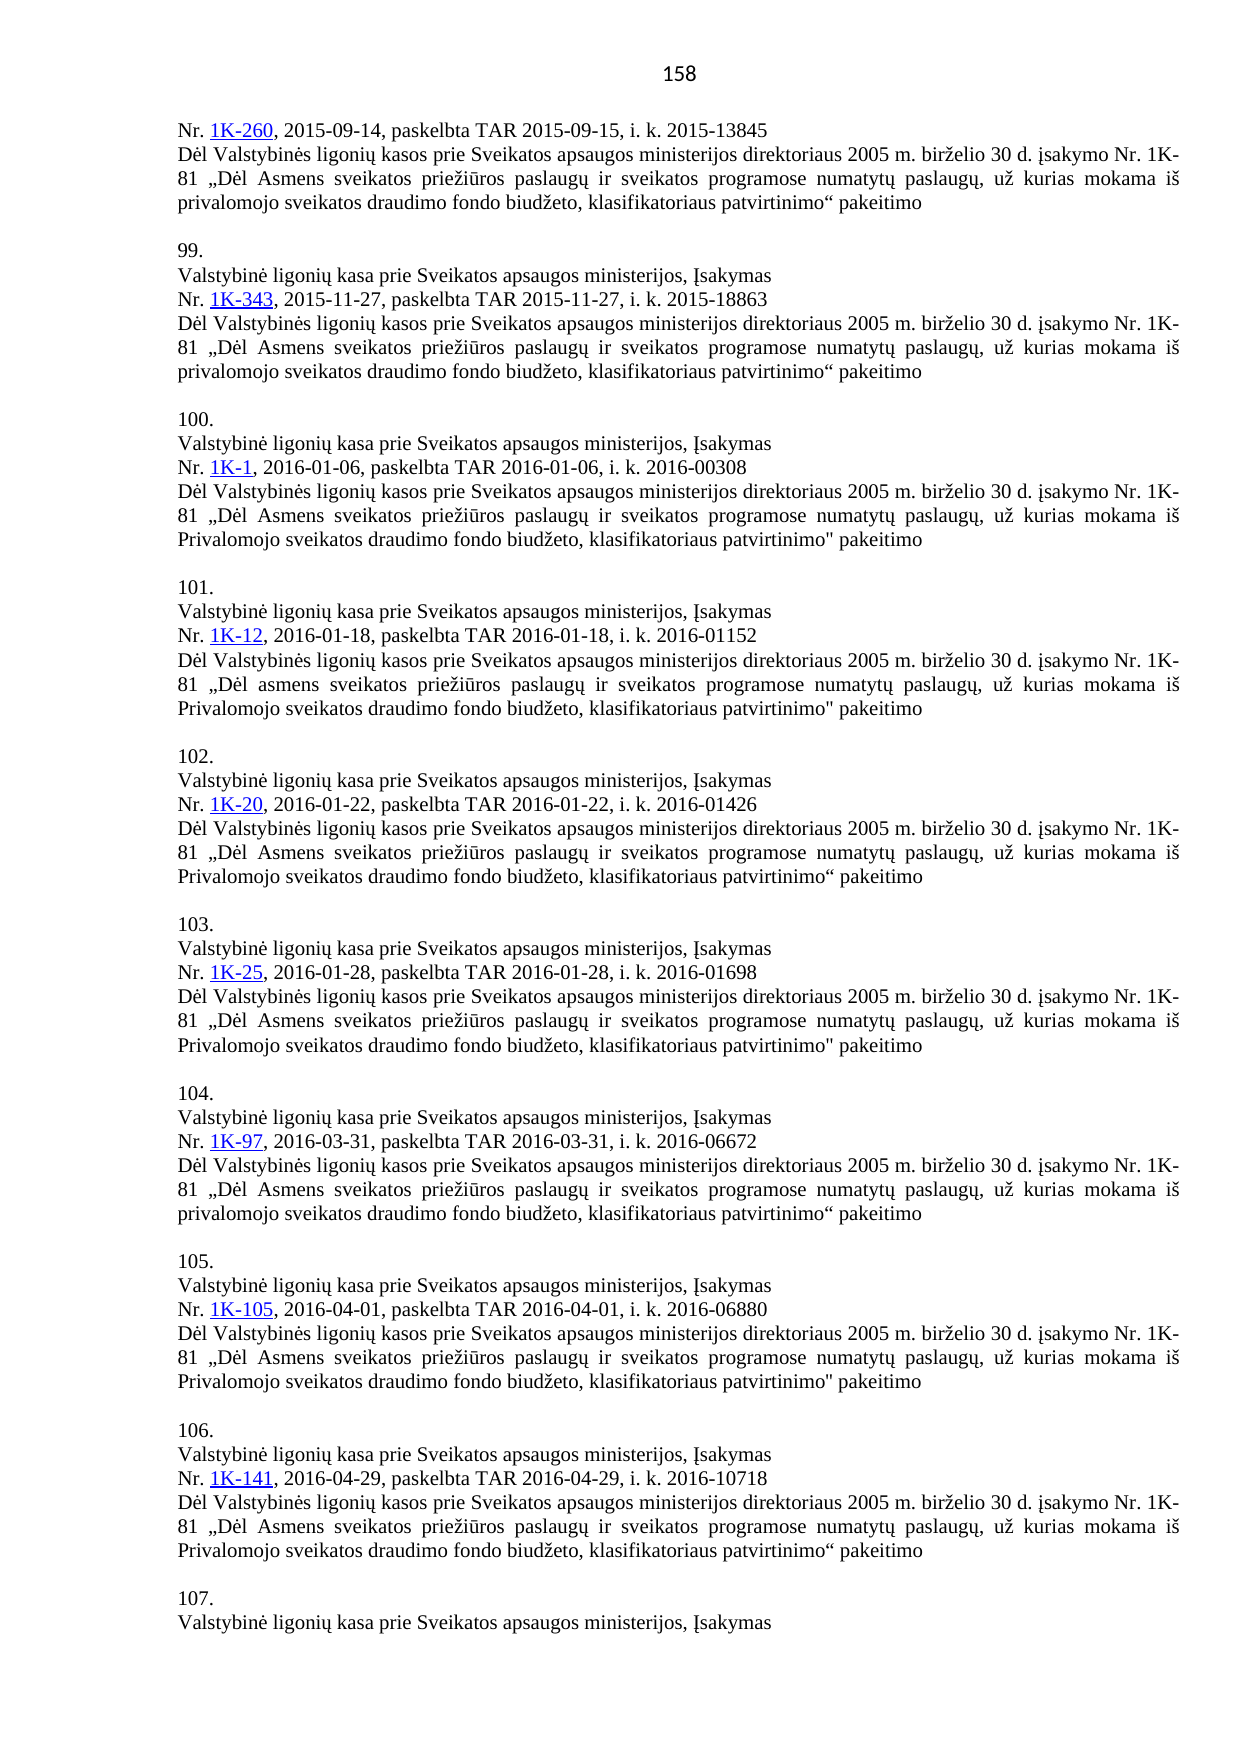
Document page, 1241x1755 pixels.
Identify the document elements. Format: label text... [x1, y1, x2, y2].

text Dėl Valstybinės ligonių kasos prie Sveikatos apsaugos ministerijos direktoriaus 2005 m. birželio 30 d. įsakymo Nr. 1K-81 „Dėl asmens sveikatos priežiūros paslaugų ir sveikatos programose numatytų paslaugų, už kurias mokama iš Privalomojo sveikatos draudimo fondo biudžeto, klasifikatoriaus patvirtinimo" pakeitimo [177, 647, 1181, 720]
text Valstybinė ligonių kasa prie Sveikatos apsaugos ministerijos, Įsakymas [177, 599, 1181, 623]
text Nr. 1K-260, 2015-09-14, paskelbta TAR 2015-09-15, i. k. 2015-13845 [177, 118, 1181, 142]
text Dėl Valstybinės ligonių kasos prie Sveikatos apsaugos ministerijos direktoriaus 2005 m. birželio 30 d. įsakymo Nr. 1K-81 „Dėl Asmens sveikatos priežiūros paslaugų ir sveikatos programose numatytų paslaugų, už kurias mokama iš Privalomojo sveikatos draudimo fondo biudžeto, klasifikatoriaus patvirtinimo" pakeitimo [177, 479, 1181, 551]
text Nr. 1K-105, 2016-04-01, paskelbta TAR 2016-04-01, i. k. 2016-06880 [177, 1297, 1181, 1321]
text Nr. 1K-25, 2016-01-28, paskelbta TAR 2016-01-28, i. k. 2016-01698 [177, 960, 1181, 984]
text 106. [177, 1417, 1181, 1442]
text Valstybinė ligonių kasa prie Sveikatos apsaugos ministerijos, Įsakymas [177, 936, 1181, 960]
text Nr. 1K-1, 2016-01-06, paskelbta TAR 2016-01-06, i. k. 2016-00308 [177, 455, 1181, 479]
text 103. [177, 912, 1181, 936]
text Nr. 1K-20, 2016-01-22, paskelbta TAR 2016-01-22, i. k. 2016-01426 [177, 792, 1181, 816]
text Dėl Valstybinės ligonių kasos prie Sveikatos apsaugos ministerijos direktoriaus 2005 m. birželio 30 d. įsakymo Nr. 1K-81 „Dėl Asmens sveikatos priežiūros paslaugų ir sveikatos programose numatytų paslaugų, už kurias mokama iš privalomojo sveikatos draudimo fondo biudžeto, klasifikatoriaus patvirtinimo“ pakeitimo [177, 1153, 1181, 1225]
text Nr. 1K-141, 2016-04-29, paskelbta TAR 2016-04-29, i. k. 2016-10718 [177, 1466, 1181, 1490]
text Valstybinė ligonių kasa prie Sveikatos apsaugos ministerijos, Įsakymas [177, 431, 1181, 455]
text Valstybinė ligonių kasa prie Sveikatos apsaugos ministerijos, Įsakymas [177, 1105, 1181, 1129]
text Dėl Valstybinės ligonių kasos prie Sveikatos apsaugos ministerijos direktoriaus 2005 m. birželio 30 d. įsakymo Nr. 1K-81 „Dėl Asmens sveikatos priežiūros paslaugų ir sveikatos programose numatytų paslaugų, už kurias mokama iš Privalomojo sveikatos draudimo fondo biudžeto, klasifikatoriaus patvirtinimo“ pakeitimo [177, 1490, 1181, 1562]
text Valstybinė ligonių kasa prie Sveikatos apsaugos ministerijos, Įsakymas [177, 1442, 1181, 1466]
text Valstybinė ligonių kasa prie Sveikatos apsaugos ministerijos, Įsakymas [177, 1610, 1181, 1634]
text Dėl Valstybinės ligonių kasos prie Sveikatos apsaugos ministerijos direktoriaus 2005 m. birželio 30 d. įsakymo Nr. 1K-81 „Dėl Asmens sveikatos priežiūros paslaugų ir sveikatos programose numatytų paslaugų, už kurias mokama iš Privalomojo sveikatos draudimo fondo biudžeto, klasifikatoriaus patvirtinimo" pakeitimo [177, 984, 1181, 1057]
text Dėl Valstybinės ligonių kasos prie Sveikatos apsaugos ministerijos direktoriaus 2005 m. birželio 30 d. įsakymo Nr. 1K-81 „Dėl Asmens sveikatos priežiūros paslaugų ir sveikatos programose numatytų paslaugų, už kurias mokama iš privalomojo sveikatos draudimo fondo biudžeto, klasifikatoriaus patvirtinimo“ pakeitimo [177, 311, 1181, 383]
text Nr. 1K-97, 2016-03-31, paskelbta TAR 2016-03-31, i. k. 2016-06672 [177, 1129, 1181, 1153]
text 99. [177, 238, 1181, 262]
text 107. [177, 1586, 1181, 1610]
text Valstybinė ligonių kasa prie Sveikatos apsaugos ministerijos, Įsakymas [177, 1273, 1181, 1297]
text Valstybinė ligonių kasa prie Sveikatos apsaugos ministerijos, Įsakymas [177, 262, 1181, 287]
text Nr. 1K-12, 2016-01-18, paskelbta TAR 2016-01-18, i. k. 2016-01152 [177, 623, 1181, 647]
text 101. [177, 575, 1181, 599]
text Dėl Valstybinės ligonių kasos prie Sveikatos apsaugos ministerijos direktoriaus 2005 m. birželio 30 d. įsakymo Nr. 1K-81 „Dėl Asmens sveikatos priežiūros paslaugų ir sveikatos programose numatytų paslaugų, už kurias mokama iš privalomojo sveikatos draudimo fondo biudžeto, klasifikatoriaus patvirtinimo“ pakeitimo [177, 142, 1181, 214]
text 105. [177, 1249, 1181, 1273]
text Valstybinė ligonių kasa prie Sveikatos apsaugos ministerijos, Įsakymas [177, 768, 1181, 792]
text Nr. 1K-343, 2015-11-27, paskelbta TAR 2015-11-27, i. k. 2015-18863 [177, 287, 1181, 311]
text 100. [177, 407, 1181, 431]
text 102. [177, 744, 1181, 768]
text Dėl Valstybinės ligonių kasos prie Sveikatos apsaugos ministerijos direktoriaus 2005 m. birželio 30 d. įsakymo Nr. 1K-81 „Dėl Asmens sveikatos priežiūros paslaugų ir sveikatos programose numatytų paslaugų, už kurias mokama iš Privalomojo sveikatos draudimo fondo biudžeto, klasifikatoriaus patvirtinimo'' pakeitimo [177, 1321, 1181, 1393]
text 104. [177, 1081, 1181, 1105]
text Dėl Valstybinės ligonių kasos prie Sveikatos apsaugos ministerijos direktoriaus 2005 m. birželio 30 d. įsakymo Nr. 1K-81 „Dėl Asmens sveikatos priežiūros paslaugų ir sveikatos programose numatytų paslaugų, už kurias mokama iš Privalomojo sveikatos draudimo fondo biudžeto, klasifikatoriaus patvirtinimo“ pakeitimo [177, 816, 1181, 888]
